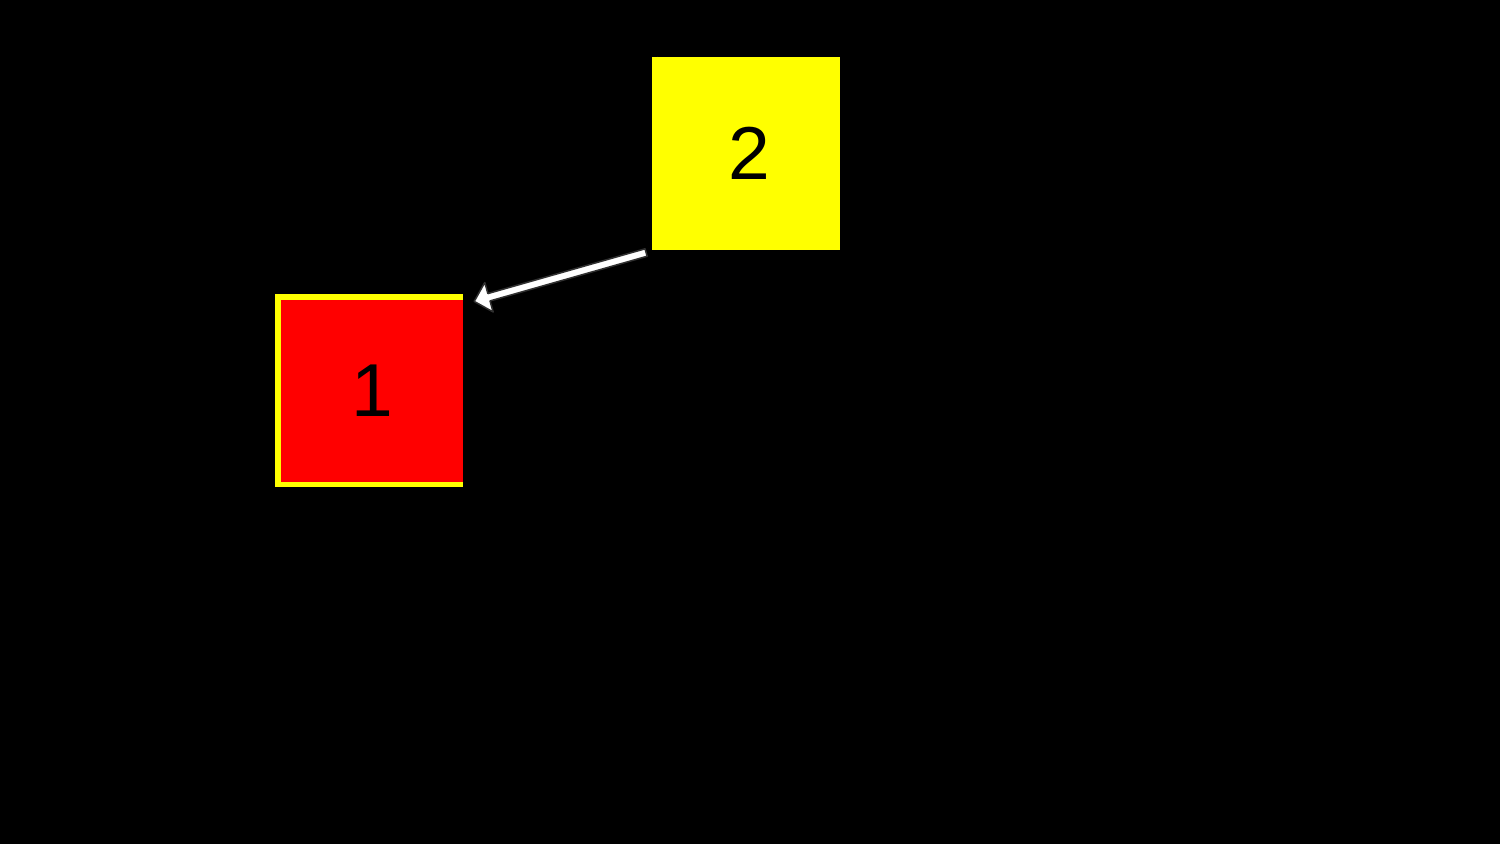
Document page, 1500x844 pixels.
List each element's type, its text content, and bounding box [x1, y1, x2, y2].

table_header 1 [281, 300, 463, 482]
text_box [474, 248, 648, 312]
table_header 2 [658, 62, 840, 244]
